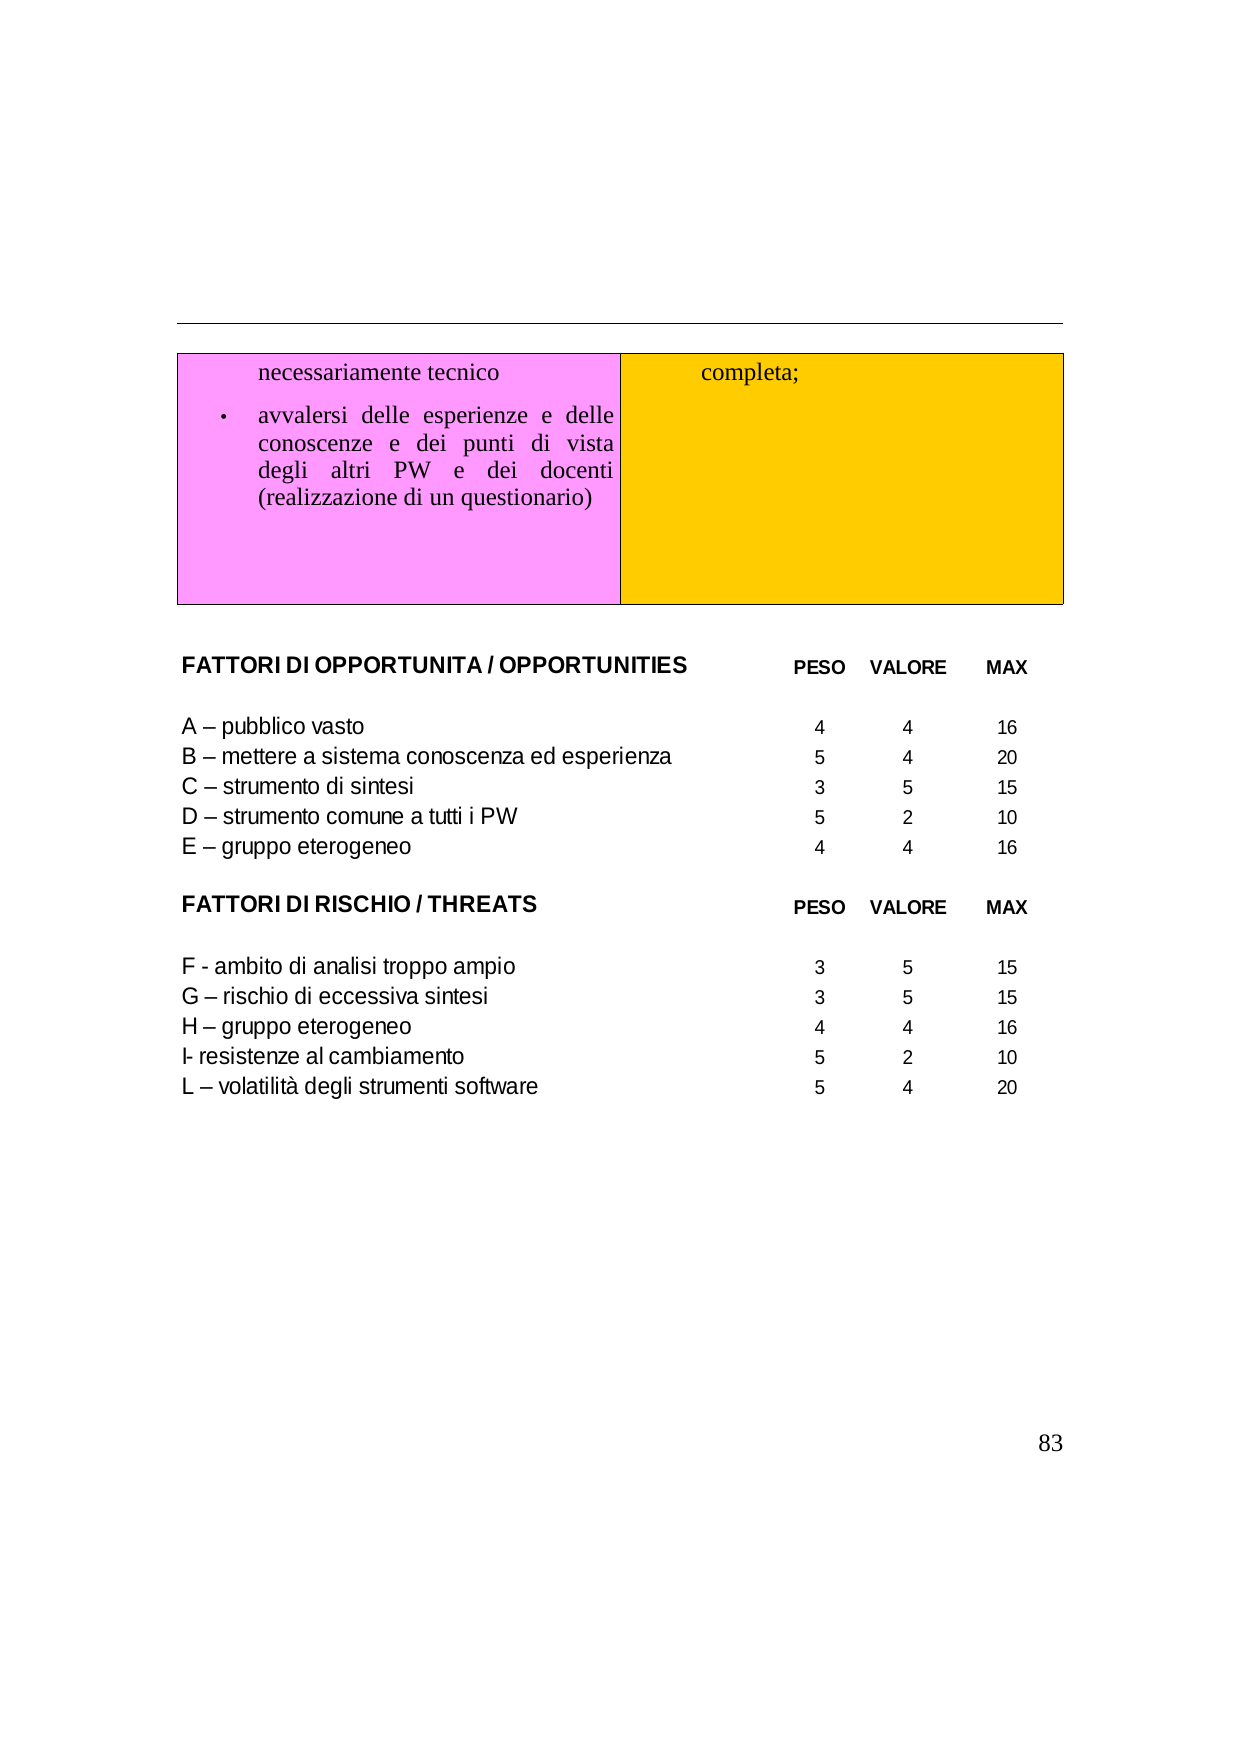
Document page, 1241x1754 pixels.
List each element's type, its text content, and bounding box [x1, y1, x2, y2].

table_cell completa; [621, 354, 1063, 604]
table_cell necessariamente tecnico avvalersi delle esperienze e delle conoscenze e dei punti di vista degli altri PW e dei docenti (realizzazione di un questionario) [178, 354, 620, 604]
